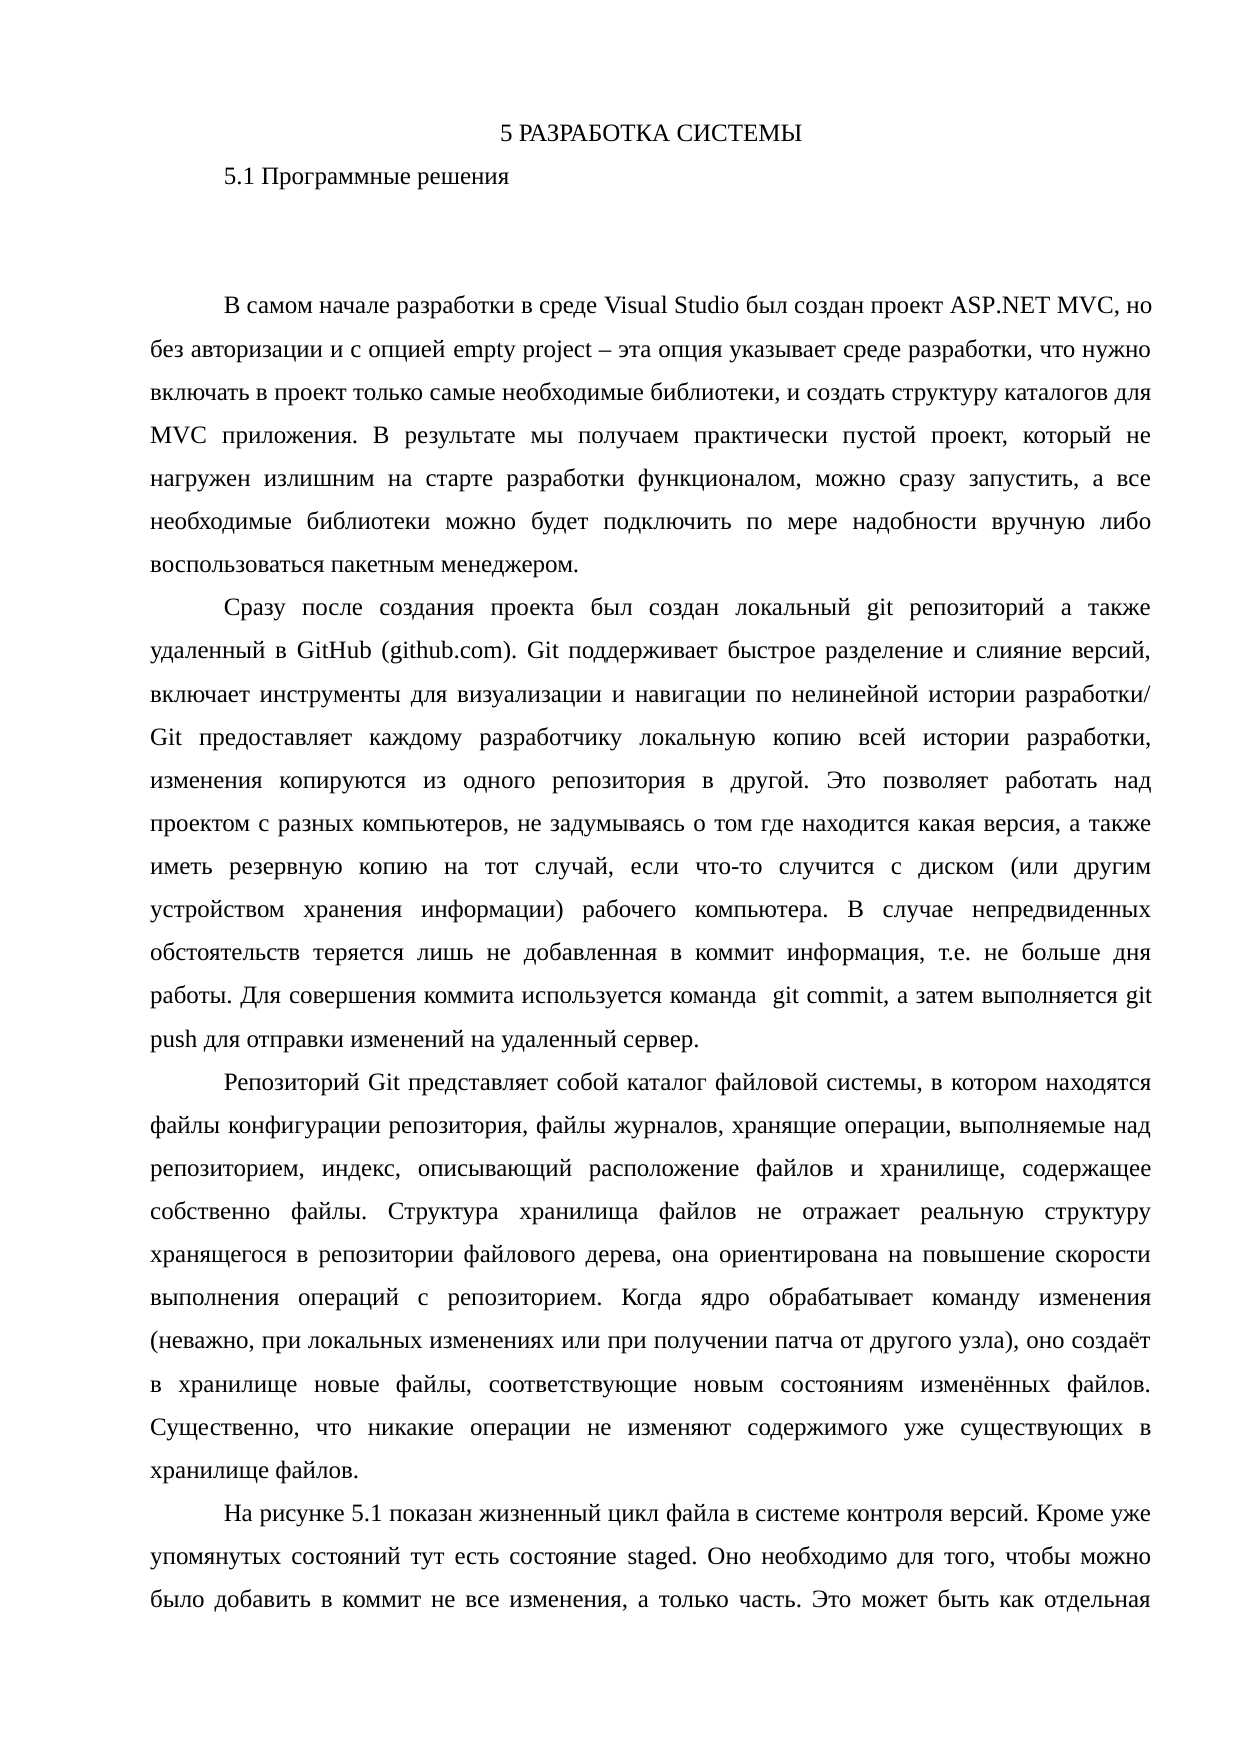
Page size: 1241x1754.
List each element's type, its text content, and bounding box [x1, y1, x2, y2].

text В самом начале разработки в среде Visual Studio был создан проект ASP.NET MVC, но без авторизации и с опцией empty project – эта опция указывает среде разработки, что нужно включать в проект только самые необходимые библиотеки, и создать структуру каталогов для MVC приложения. В результате мы получаем практически пустой проект, который не нагружен излишним на старте разработки функционалом, можно сразу запустить, а все необходимые библиотеки можно будет подключить по мере надобности вручную либо воспользоваться пакетным менеджером. [150, 291, 1152, 578]
text Сразу после создания проекта был создан локальный git репозиторий а также удаленный в GitHub (github.com). Git поддерживает быстрое разделение и слияние версий, включает инструменты для визуализации и навигации по нелинейной истории разработки/ Git предоставляет каждому разработчику локальную копию всей истории разработки, изменения копируются из одного репозитория в другой. Это позволяет работать над проектом с разных компьютеров, не задумываясь о том где находится какая версия, а также иметь резервную копию на тот случай, если что-то случится с диском (или другим устройством хранения информации) рабочего компьютера. В случае непредвиденных обстоятельств теряется лишь не добавленная в коммит информация, т.е. не больше дня работы. Для совершения коммита используется команда git commit, а затем выполняется git push для отправки изменений на удаленный сервер. [150, 592, 1152, 1052]
text 5.1 Программные решения [150, 161, 1152, 190]
text Репозиторий Git представляет собой каталог файловой системы, в котором находятся файлы конфигурации репозитория, файлы журналов, хранящие операции, выполняемые над репозиторием, индекс, описывающий расположение файлов и хранилище, содержащее собственно файлы. Структура хранилища файлов не отражает реальную структуру хранящегося в репозитории файлового дерева, она ориентирована на повышение скорости выполнения операций с репозиторием. Когда ядро обрабатывает команду изменения (неважно, при локальных изменениях или при получении патча от другого узла), оно создаёт в хранилище новые файлы, соответствующие новым состояниям изменённых файлов. Существенно, что никакие операции не изменяют содержимого уже существующих в хранилище файлов. [150, 1067, 1152, 1484]
text 5 РАЗРАБОТКА СИСТЕМЫ [150, 118, 1152, 147]
text На рисунке 5.1 показан жизненный цикл файла в системе контроля версий. Кроме уже упомянутых состояний тут есть состояние staged. Оно необходимо для того, чтобы можно было добавить в коммит не все изменения, а только часть. Это может быть как отдельная [150, 1498, 1152, 1613]
